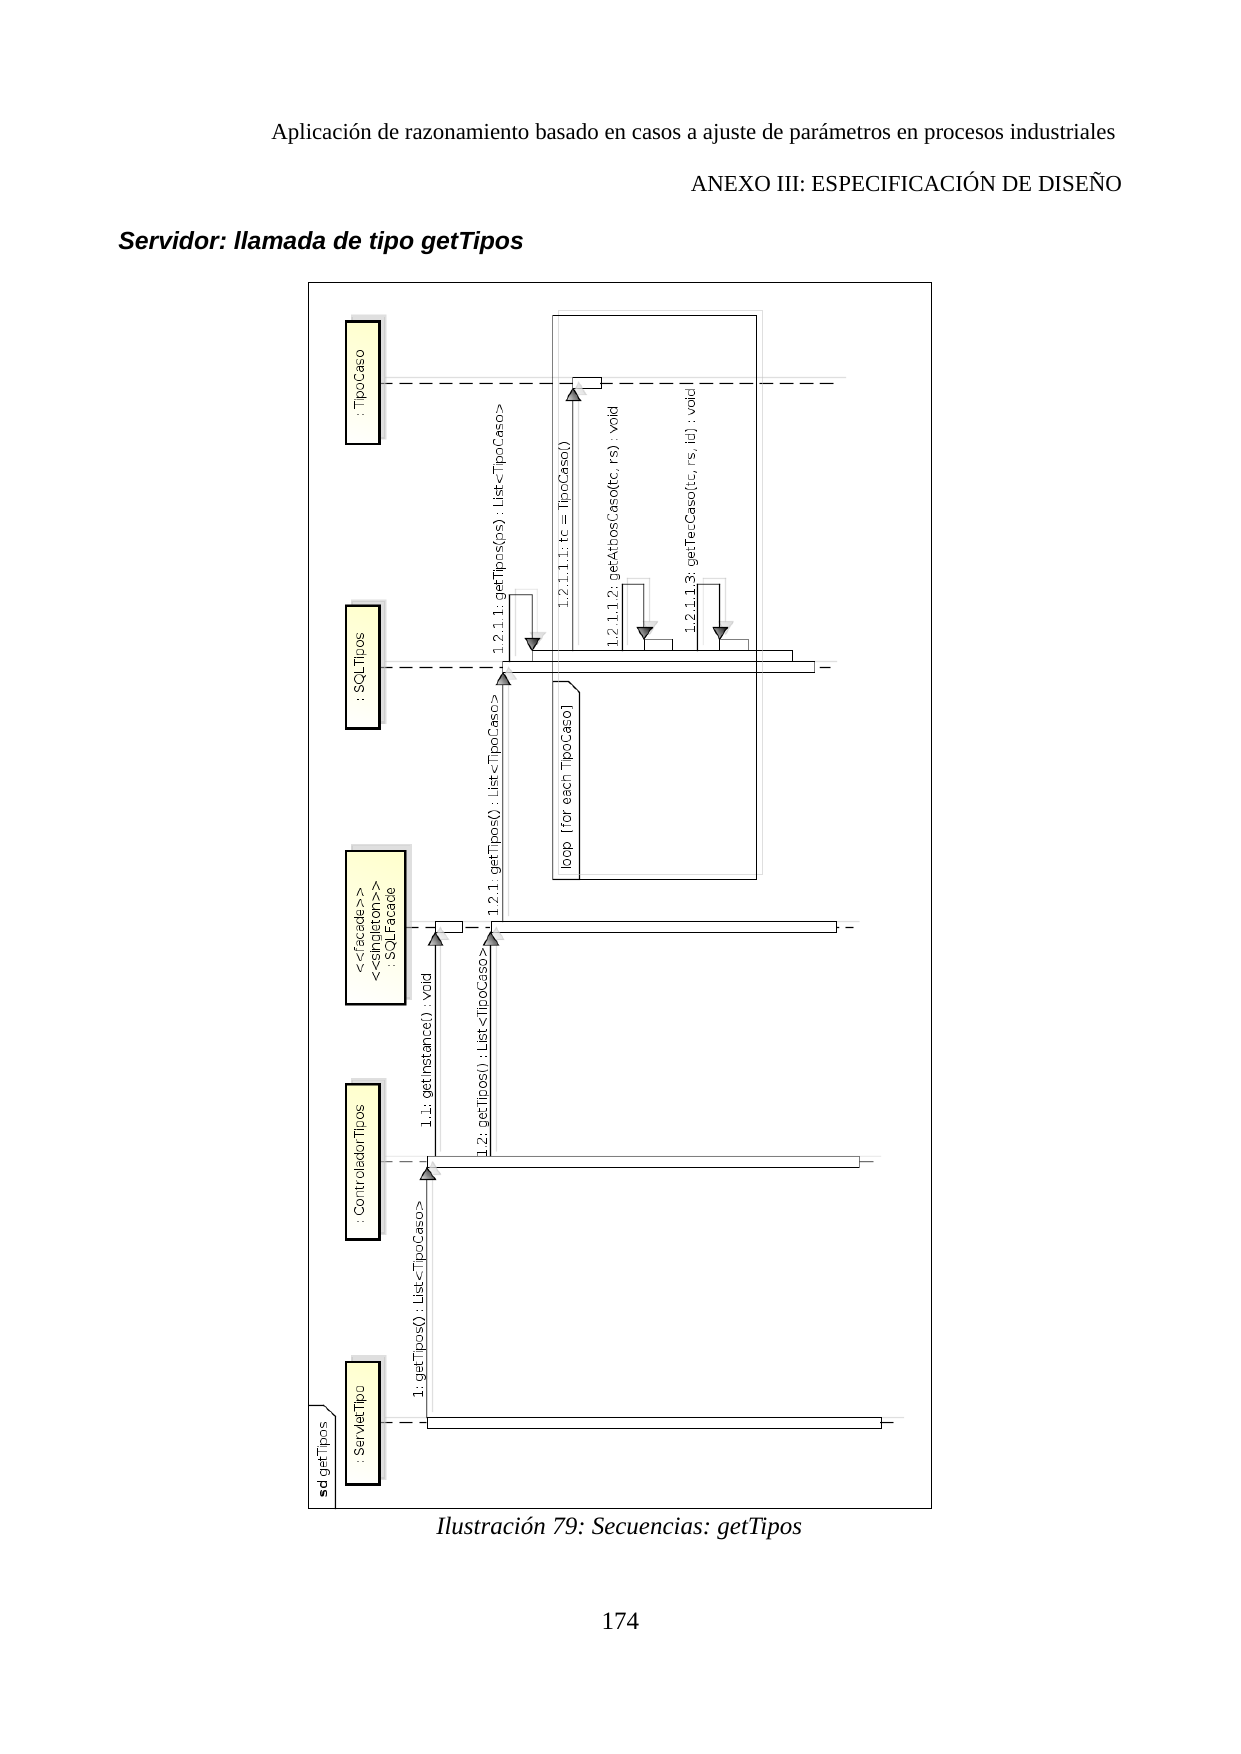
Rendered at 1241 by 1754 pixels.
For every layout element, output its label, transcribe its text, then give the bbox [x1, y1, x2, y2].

subtitle Servidor: llamada de tipo getTipos [118, 226, 1122, 254]
text Ilustración 79: Secuencias: getTipos [306, 1512, 934, 1540]
picture [306, 279, 935, 1512]
